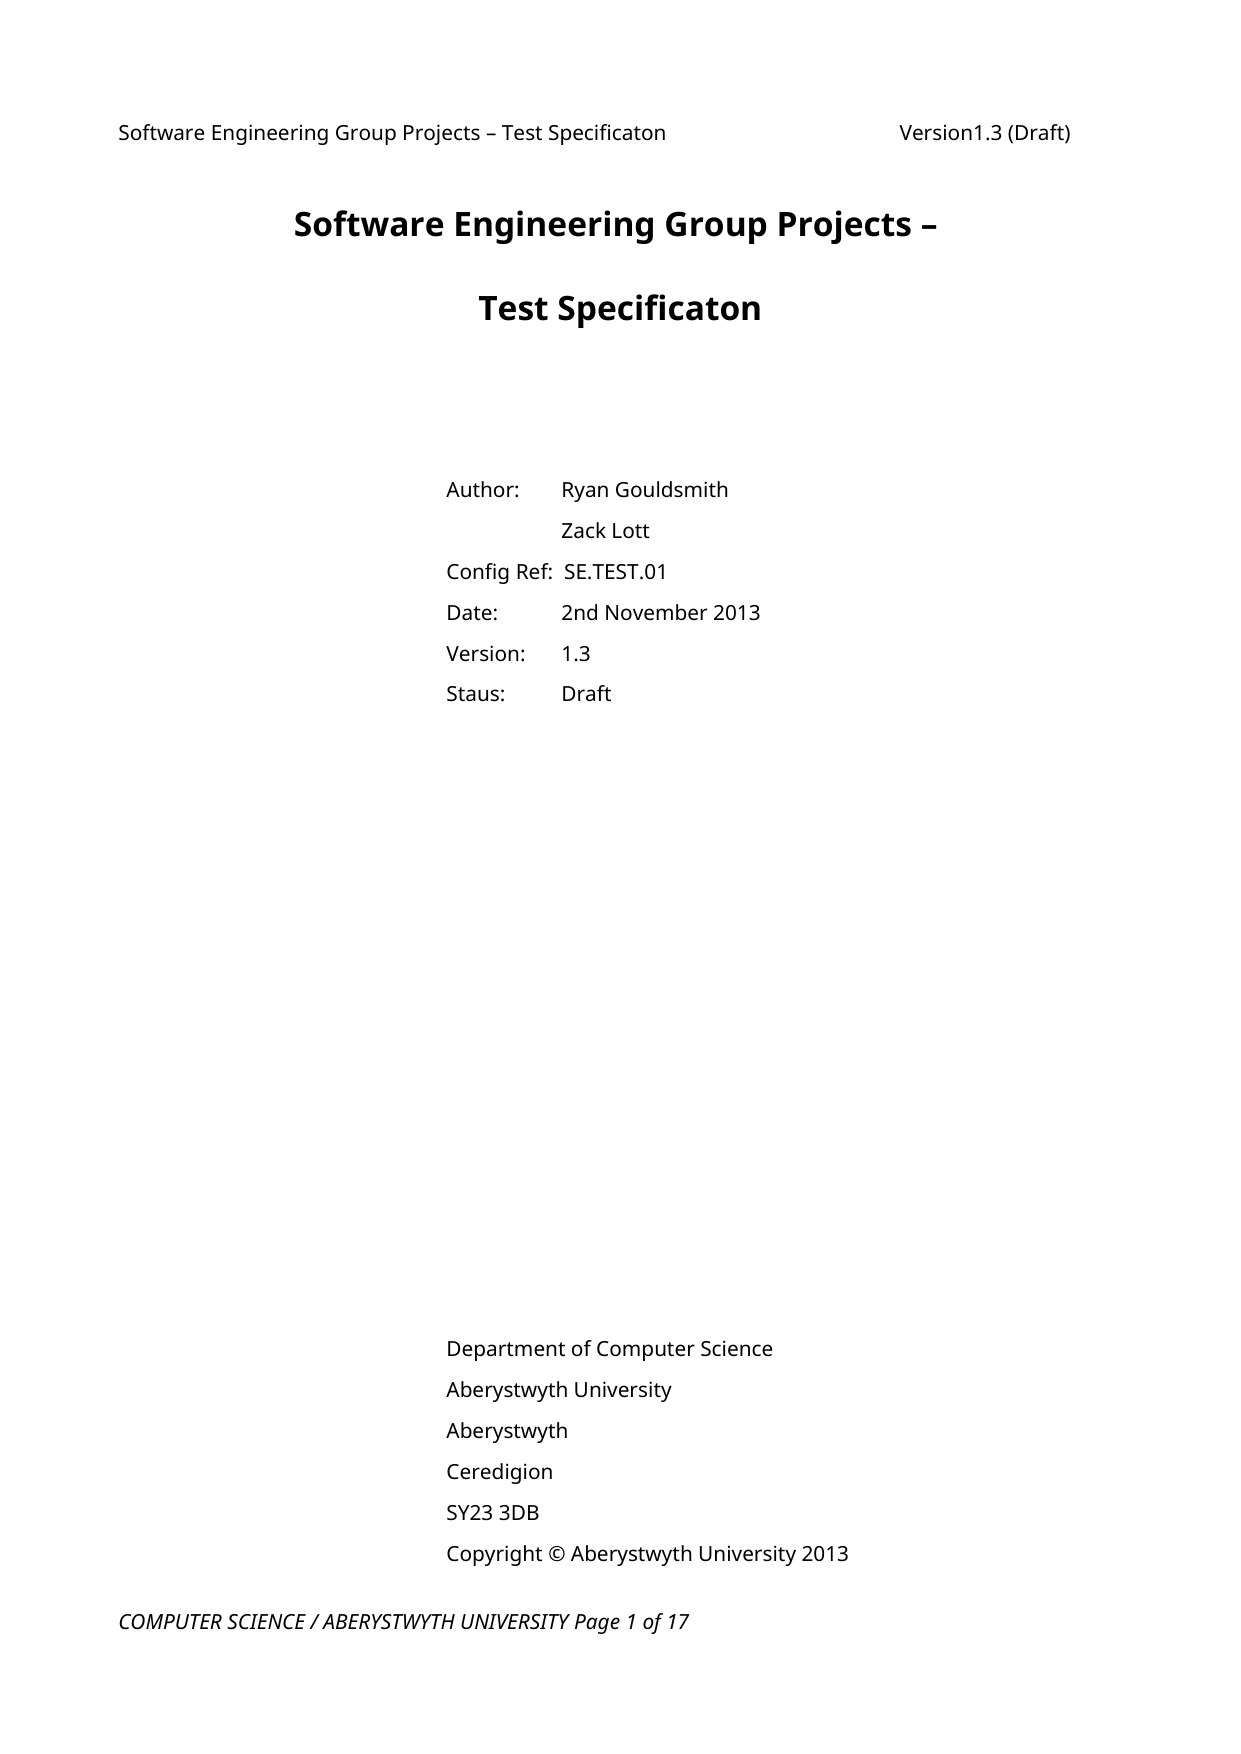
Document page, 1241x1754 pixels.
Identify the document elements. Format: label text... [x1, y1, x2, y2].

text Author: Ryan Gouldsmith [118, 475, 1122, 503]
subtitle Software Engineering Group Projects – [118, 201, 1122, 247]
text Aberystwyth [118, 1416, 1122, 1445]
text SY23 3DB [118, 1498, 1122, 1527]
text Aberystwyth University [118, 1376, 1122, 1404]
text Config Ref: SE.TEST.01 [118, 557, 1122, 585]
text Version: 1.3 [118, 639, 1122, 667]
text Copyright © Aberystwyth University 2013 [118, 1539, 1122, 1568]
text Ceredigion [118, 1457, 1122, 1486]
text Date: 2nd November 2013 [118, 598, 1122, 626]
text Staus: Draft [118, 679, 1122, 708]
text Department of Computer Science [118, 1334, 1122, 1363]
text Zack Lott [118, 516, 1122, 544]
subtitle Test Specificaton [118, 284, 1122, 421]
